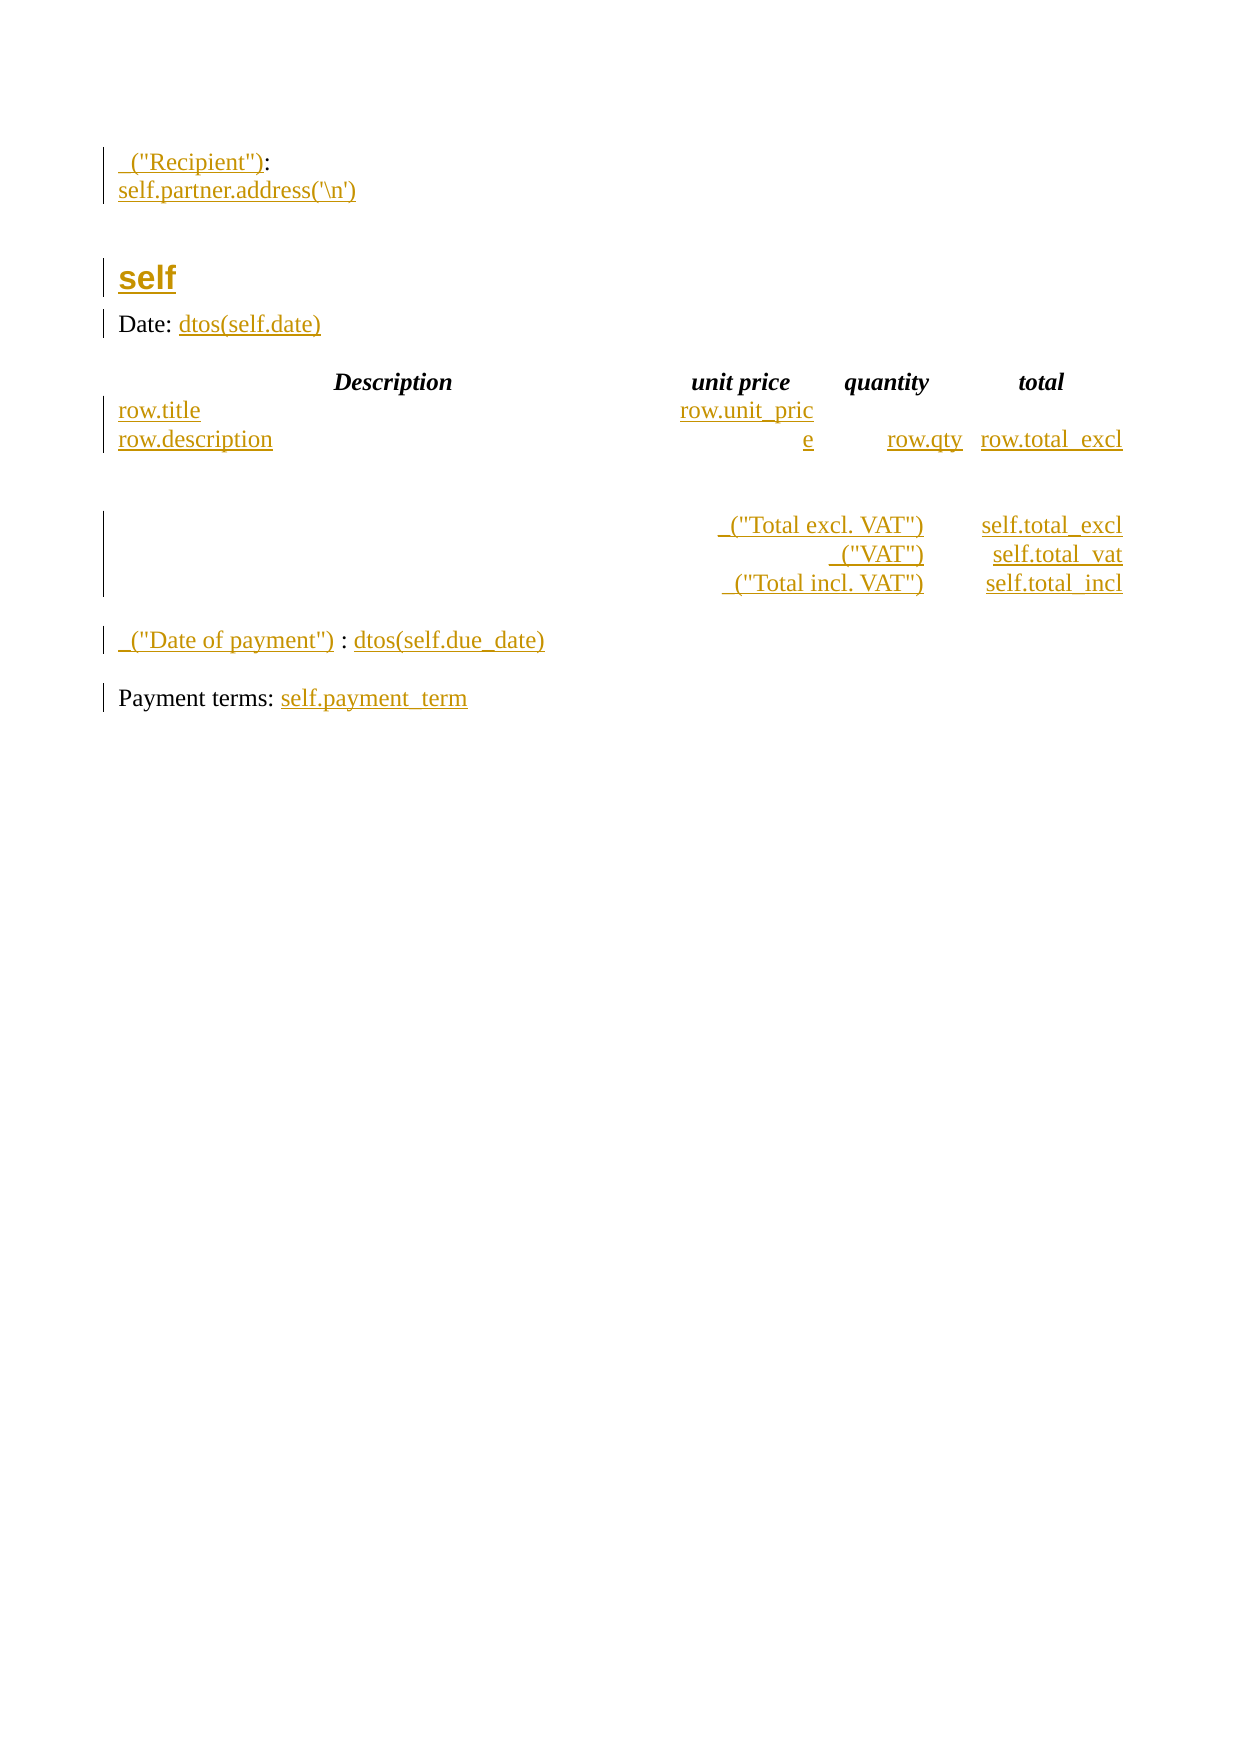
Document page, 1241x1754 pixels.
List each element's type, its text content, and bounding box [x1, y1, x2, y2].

table_header Description [118, 367, 670, 396]
table_cell self.total_incl [924, 568, 1122, 597]
subtitle self [118, 258, 1122, 297]
table_cell _("Total incl. VAT") [118, 568, 923, 597]
table_cell self.total_vat [924, 539, 1122, 568]
text _("Recipient"): [118, 147, 1122, 176]
table_cell _("VAT") [118, 539, 923, 568]
text Payment terms: self.payment_term [118, 683, 1122, 712]
table_cell row.title row.description [118, 396, 670, 453]
table_cell row.qty [813, 396, 962, 453]
table_header total [963, 367, 1122, 396]
table_cell row.total_excl [963, 396, 1122, 453]
table_cell row.unit_price [670, 396, 813, 453]
table_header quantity [813, 367, 962, 396]
text Date: dtos(self.date) [118, 309, 1122, 338]
table_header unit price [670, 367, 813, 396]
table_header self.total_excl [924, 511, 1122, 539]
text _("Date of payment") : dtos(self.due_date) [118, 626, 1122, 654]
text self.partner.address('\n') [118, 176, 1122, 204]
table_header _("Total excl. VAT") [118, 511, 923, 539]
